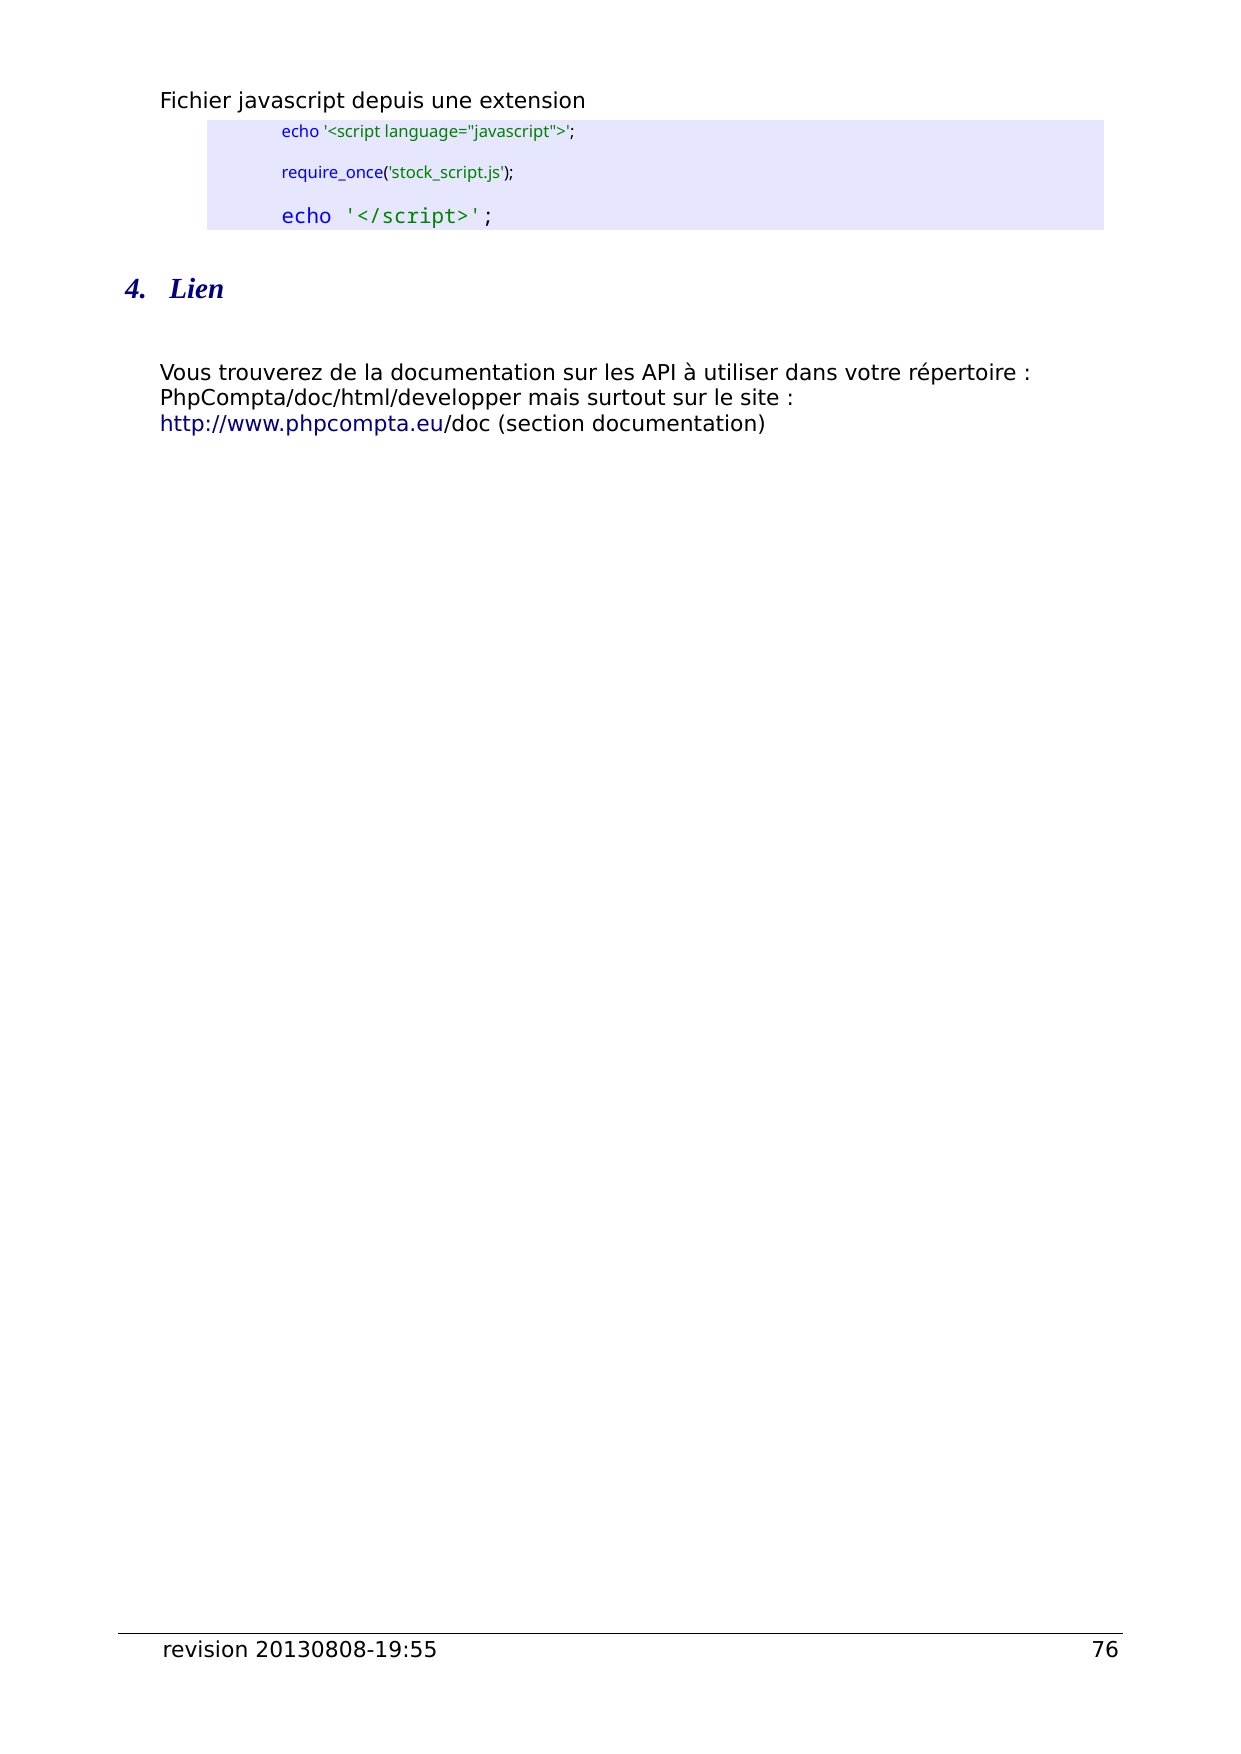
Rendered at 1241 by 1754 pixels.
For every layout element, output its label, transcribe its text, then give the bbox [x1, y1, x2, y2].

text Fichier javascript depuis une extension [159, 88, 1123, 114]
text Vous trouverez de la documentation sur les API à utiliser dans votre répertoire : PhpCompta/doc/html/developper mais surtout sur le site : http://www.phpcompta.eu/doc (section documentation) [159, 360, 1123, 437]
text require_once('stock_script.js'); [207, 161, 1104, 183]
text echo '<script language="javascript">'; [207, 120, 1104, 143]
subtitle Lien [117, 271, 1123, 305]
text echo '</script>'; [207, 202, 1104, 230]
